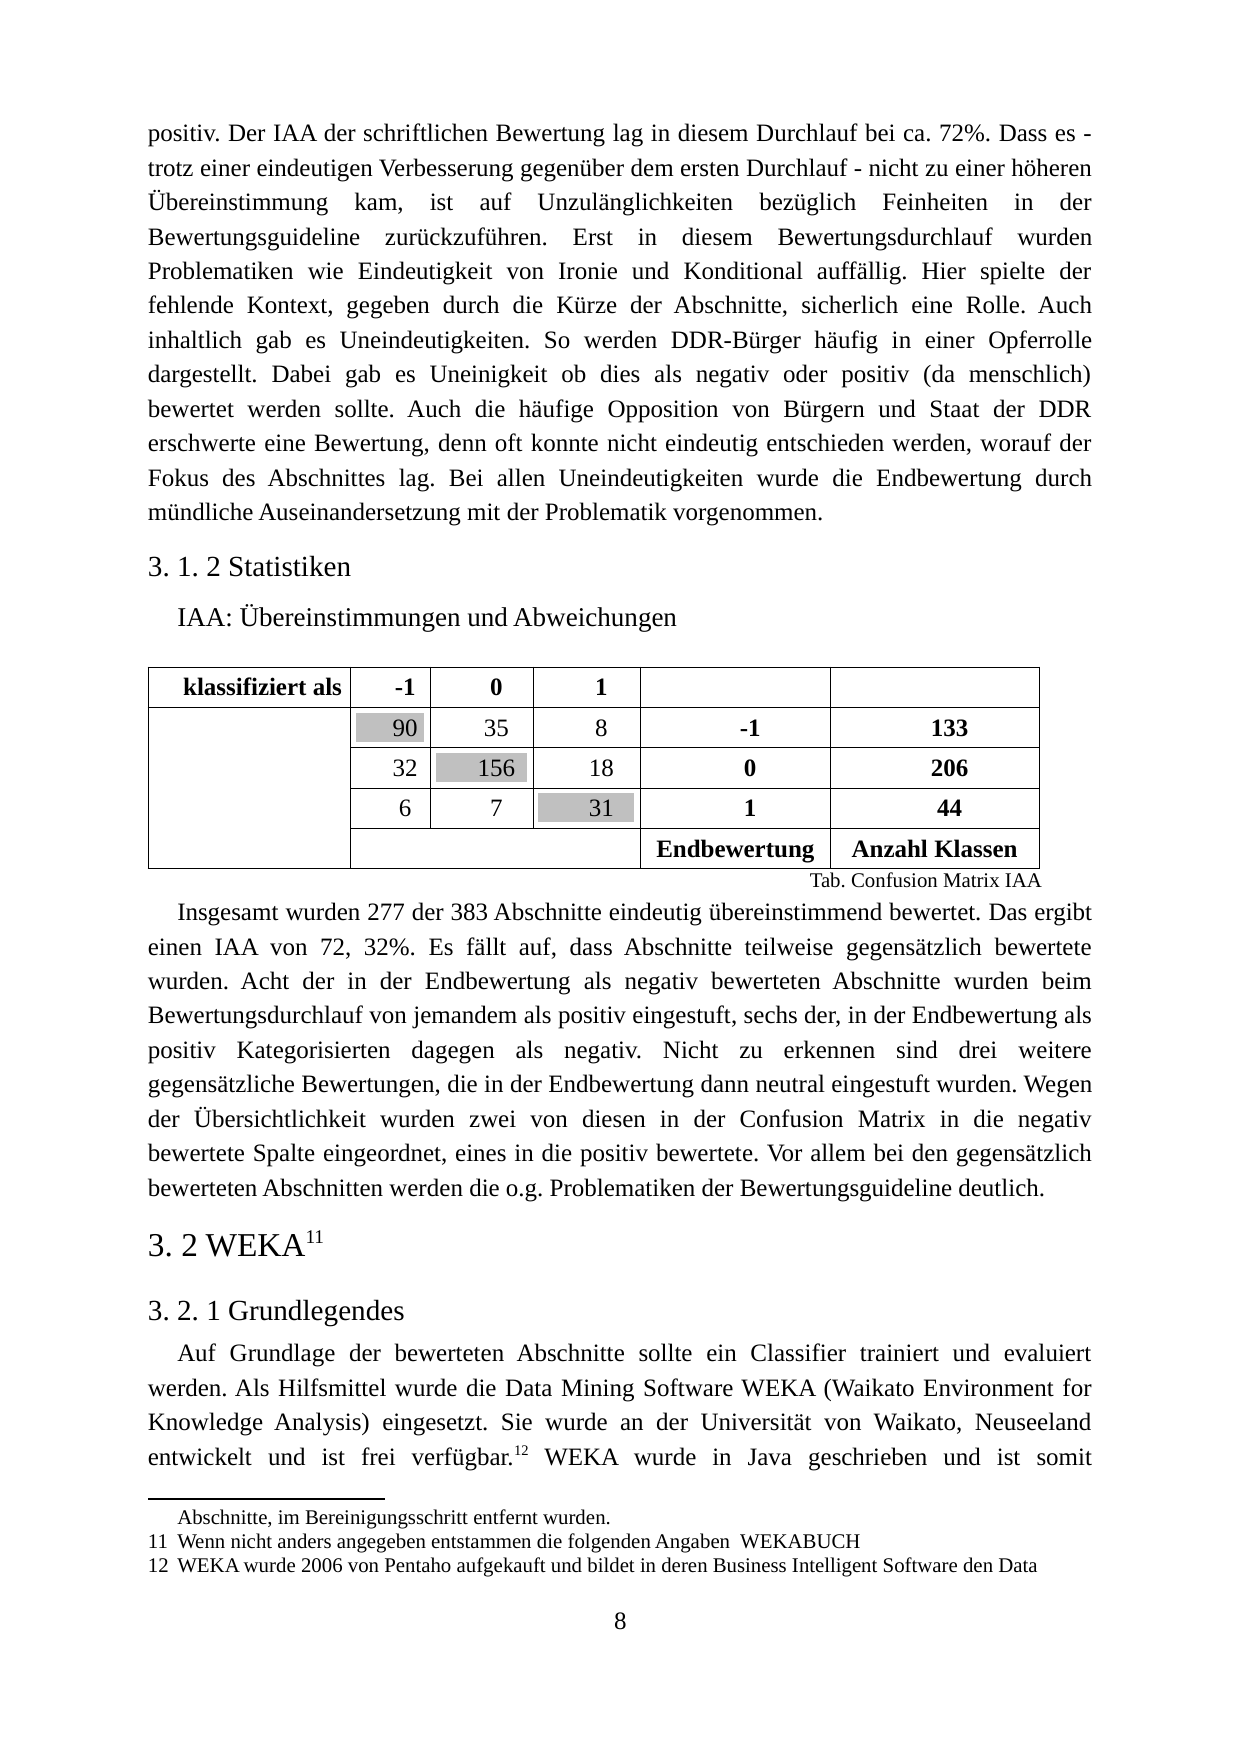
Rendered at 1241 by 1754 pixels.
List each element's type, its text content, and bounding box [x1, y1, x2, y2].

table_header -1 [351, 668, 430, 707]
table_cell 35 [431, 708, 533, 747]
text 3. 1. 2 Statistiken [148, 549, 1093, 583]
table_cell [149, 708, 350, 868]
table_cell Anzahl Klassen [831, 829, 1039, 868]
table_cell 6 [351, 789, 430, 828]
table_cell 206 [831, 748, 1039, 788]
table_cell 8 [534, 708, 640, 747]
table_cell [351, 829, 640, 868]
text positiv. Der IAA der schriftlichen Bewertung lag in diesem Durchlauf bei ca. 72%. Dass es - trotz einer eindeutigen Verbesserung gegenüber dem ersten Durchlauf - nicht zu einer höheren Übereinstimmung kam, ist auf Unzulänglichkeiten bezüglich Feinheiten in der Bewertungsguideline zurückzuführen. Erst in diesem Bewertungsdurchlauf wurden Problematiken wie Eindeutigkeit von Ironie und Konditional auffällig. Hier spielte der fehlende Kontext, gegeben durch die Kürze der Abschnitte, sicherlich eine Rolle. Auch inhaltlich gab es Uneindeutigkeiten. So werden DDR-Bürger häufig in einer Opferrolle dargestellt. Dabei gab es Uneinigkeit ob dies als negativ oder positiv (da menschlich) bewertet werden sollte. Auch die häufige Opposition von Bürgern und Staat der DDR erschwerte eine Bewertung, denn oft konnte nicht eindeutig entschieden werden, worauf der Fokus des Abschnittes lag. Bei allen Uneindeutigkeiten wurde die Endbewertung durch mündliche Auseinandersetzung mit der Problematik vorgenommen. [148, 118, 1093, 526]
table_cell 31 [534, 789, 640, 828]
table_header [831, 668, 1039, 707]
text Abschnitte, im Bereinigungsschritt entfernt wurden. [148, 1505, 1093, 1529]
table_header [641, 668, 830, 707]
text WEKA wurde 2006 von Pentaho aufgekauft und bildet in deren Business Intelligent Software den Data [148, 1553, 1093, 1577]
text Insgesamt wurden 277 der 383 Abschnitte eindeutig übereinstimmend bewertet. Das ergibt einen IAA von 72, 32%. Es fällt auf, dass Abschnitte teilweise gegensätzlich bewertete wurden. Acht der in der Endbewertung als negativ bewerteten Abschnitte wurden beim Bewertungsdurchlauf von jemandem als positiv eingestuft, sechs der, in der Endbewertung als positiv Kategorisierten dagegen als negativ. Nicht zu erkennen sind drei weitere gegensätzliche Bewertungen, die in der Endbewertung dann neutral eingestuft wurden. Wegen der Übersichtlichkeit wurden zwei von diesen in der Confusion Matrix in die negativ bewertete Spalte eingeordnet, eines in die positiv bewertete. Vor allem bei den gegensätzlich bewerteten Abschnitten werden die o.g. Problematiken der Bewertungsguideline deutlich. [148, 897, 1093, 1202]
table_cell 1 [641, 789, 830, 828]
text Tab. Confusion Matrix IAA [148, 868, 1093, 892]
table_cell -1 [641, 708, 830, 747]
table_cell 0 [641, 748, 830, 788]
table_header 1 [534, 668, 640, 707]
table_header 0 [431, 668, 533, 707]
text IAA: Übereinstimmungen und Abweichungen [148, 601, 1093, 632]
text 3. 2. 1 Grundlegendes [148, 1293, 1093, 1327]
text Auf Grundlage der bewerteten Abschnitte sollte ein Classifier trainiert und evaluiert werden. Als Hilfsmittel wurde die Data Mining Software WEKA (Waikato Environment for Knowledge Analysis) eingesetzt. Sie wurde an der Universität von Waikato, Neuseeland entwickelt und ist frei verfügbar. WEKA wurde in Java geschrieben und ist somit [148, 1338, 1093, 1471]
table_cell 133 [831, 708, 1039, 747]
text 3. 2 WEKA [148, 1225, 1093, 1263]
table_header klassifiziert als [149, 668, 350, 707]
table_cell 44 [831, 789, 1039, 828]
text Wenn nicht anders angegeben entstammen die folgenden Angaben WEKABUCH [148, 1529, 1093, 1553]
table_cell 32 [351, 748, 430, 788]
table_cell 18 [534, 748, 640, 788]
table_cell Endbewertung [641, 829, 830, 868]
table_cell 90 [351, 708, 430, 747]
table_cell 156 [431, 748, 533, 788]
table_cell 7 [431, 789, 533, 828]
